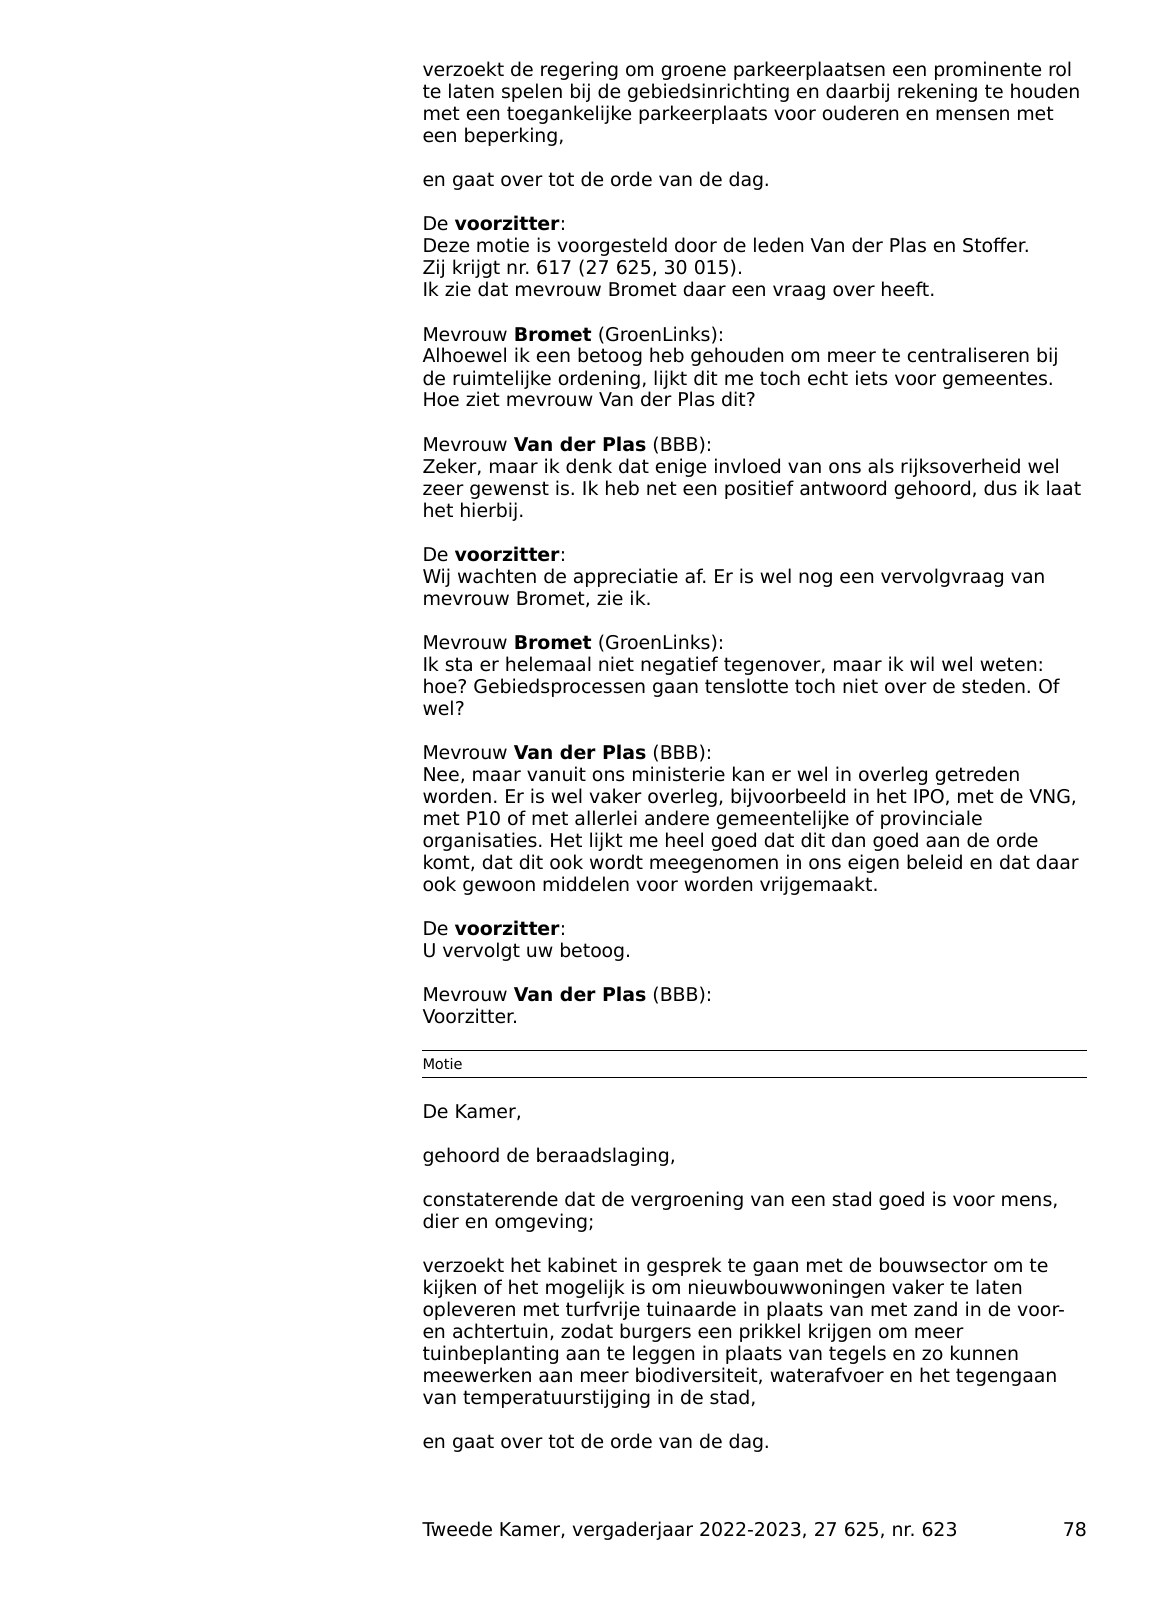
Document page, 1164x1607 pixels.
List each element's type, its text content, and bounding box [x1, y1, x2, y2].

text Ik sta er helemaal niet negatief tegenover, maar ik wil wel weten: hoe? Gebiedsprocessen gaan tenslotte toch niet over de steden. Of wel? [422, 654, 1087, 720]
text Mevrouw Bromet (GroenLinks): [422, 632, 1087, 654]
text Zeker, maar ik denk dat enige invloed van ons als rijksoverheid wel zeer gewenst is. Ik heb net een positief antwoord gehoord, dus ik laat het hierbij. [422, 456, 1087, 521]
text De Kamer, [422, 1101, 1087, 1122]
text gehoord de beraadslaging, [422, 1145, 1087, 1167]
text Alhoewel ik een betoog heb gehouden om meer te centraliseren bij de ruimtelijke ordening, lijkt dit me toch echt iets voor gemeentes. Hoe ziet mevrouw Van der Plas dit? [422, 345, 1087, 411]
text Nee, maar vanuit ons ministerie kan er wel in overleg getreden worden. Er is wel vaker overleg, bijvoorbeeld in het IPO, met de VNG, met P10 of met allerlei andere gemeentelijke of provinciale organisaties. Het lijkt me heel goed dat dit dan goed aan de orde komt, dat dit ook wordt meegenomen in ons eigen beleid en dat daar ook gewoon middelen voor worden vrijgemaakt. [422, 764, 1087, 896]
text Deze motie is voorgesteld door de leden Van der Plas en Stoffer. [422, 235, 1087, 257]
table_header Motie [422, 1051, 1087, 1077]
text De voorzitter: [422, 918, 1087, 940]
text constaterende dat de vergroening van een stad goed is voor mens, dier en omgeving; [422, 1189, 1087, 1233]
text Voorzitter. [422, 1006, 1087, 1028]
text De voorzitter: [422, 544, 1087, 566]
text verzoekt het kabinet in gesprek te gaan met de bouwsector om te kijken of het mogelijk is om nieuwbouwwoningen vaker te laten opleveren met turfvrije tuinaarde in plaats van met zand in de voor- en achtertuin, zodat burgers een prikkel krijgen om meer tuinbeplanting aan te leggen in plaats van tegels en zo kunnen meewerken aan meer biodiversiteit, waterafvoer en het tegengaan van temperatuurstijging in de stad, [422, 1255, 1087, 1409]
text en gaat over tot de orde van de dag. [422, 1431, 1087, 1453]
text U vervolgt uw betoog. [422, 940, 1087, 962]
text Mevrouw Van der Plas (BBB): [422, 984, 1087, 1006]
text Zij krijgt nr. 617 (27 625, 30 015). [422, 257, 1087, 279]
text De voorzitter: [422, 213, 1087, 235]
text en gaat over tot de orde van de dag. [422, 169, 1087, 191]
text verzoekt de regering om groene parkeerplaatsen een prominente rol te laten spelen bij de gebiedsinrichting en daarbij rekening te houden met een toegankelijke parkeerplaats voor ouderen en mensen met een beperking, [422, 59, 1087, 147]
text Mevrouw Van der Plas (BBB): [422, 742, 1087, 764]
text Mevrouw Van der Plas (BBB): [422, 433, 1087, 456]
text Ik zie dat mevrouw Bromet daar een vraag over heeft. [422, 279, 1087, 301]
text Mevrouw Bromet (GroenLinks): [422, 323, 1087, 345]
text Wij wachten de appreciatie af. Er is wel nog een vervolgvraag van mevrouw Bromet, zie ik. [422, 566, 1087, 609]
